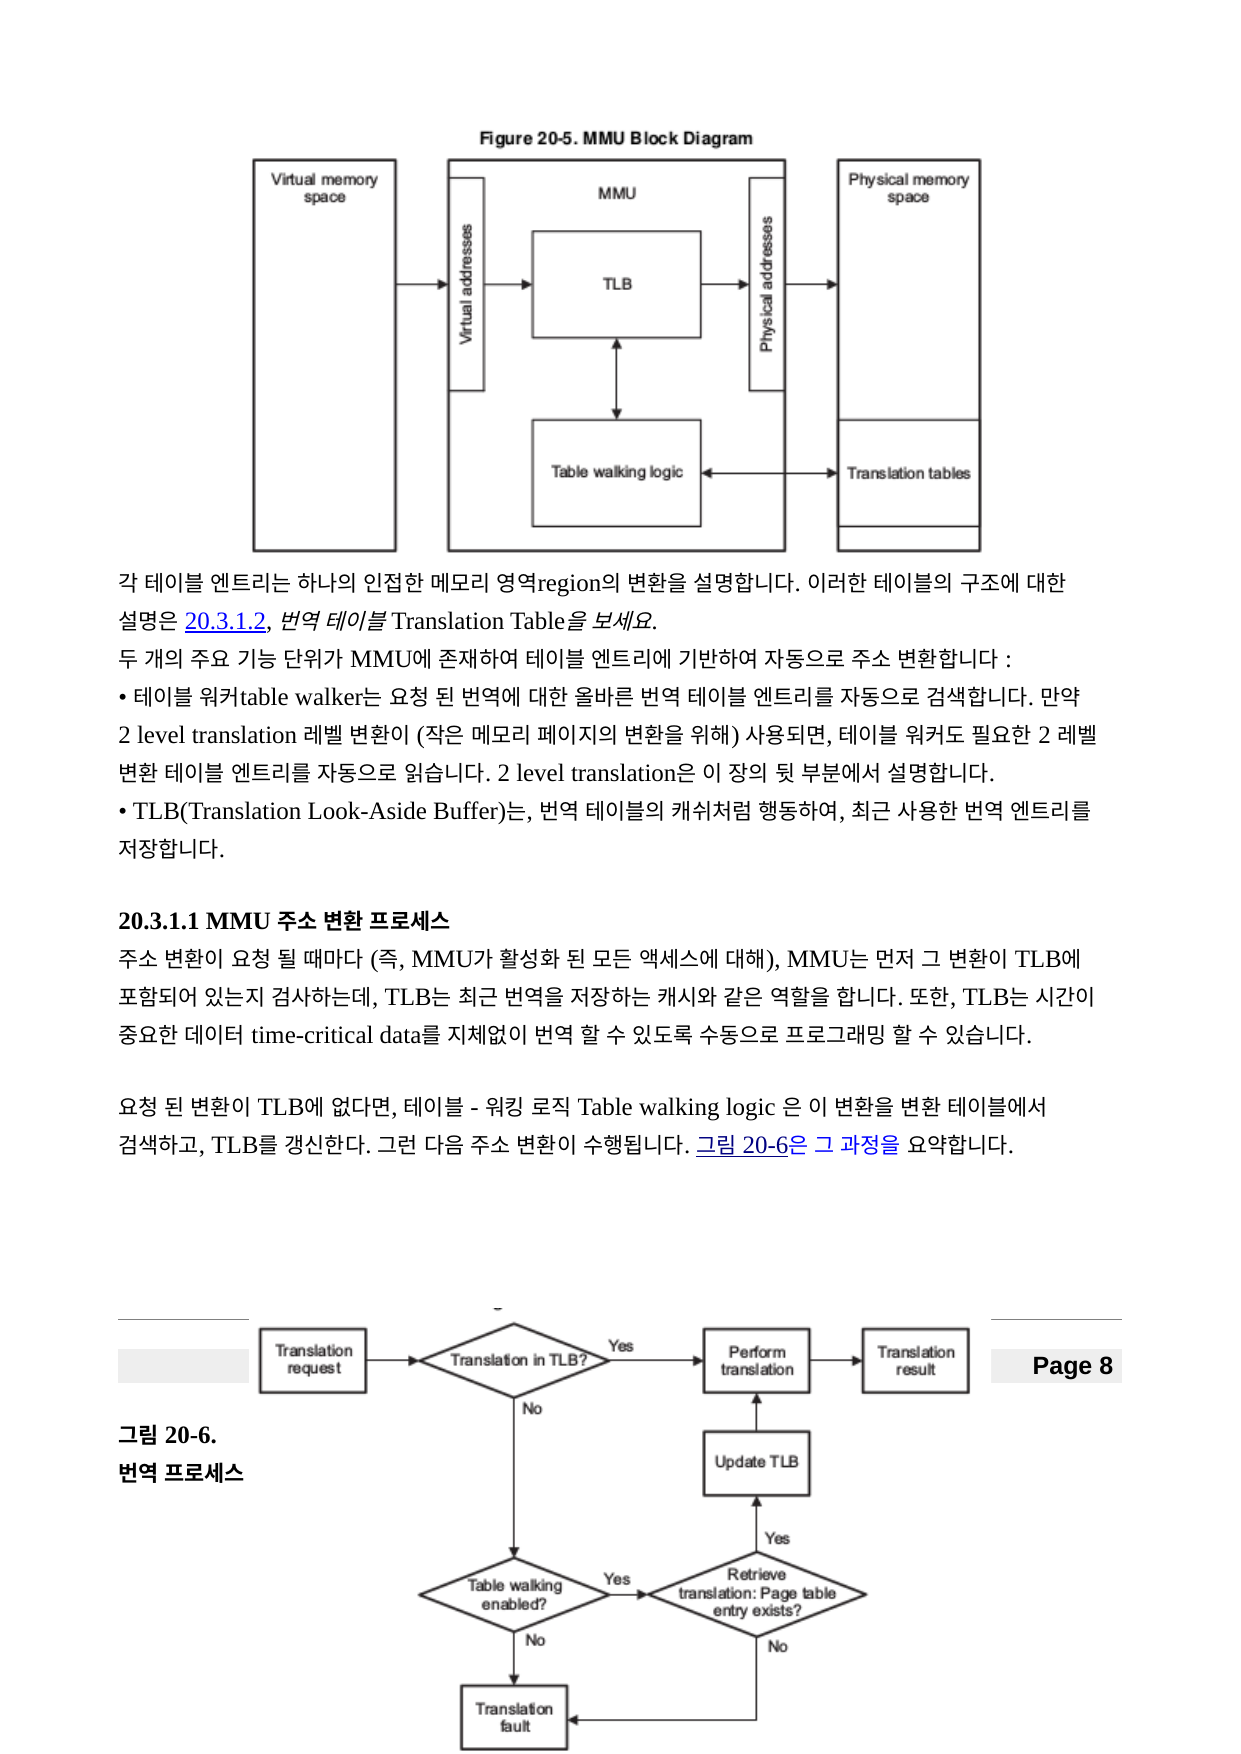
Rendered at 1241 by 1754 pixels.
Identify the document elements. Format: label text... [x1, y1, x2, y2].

table_header Page 8 [992, 1349, 1122, 1383]
text • TLB(Translation Look-Aside Buffer)는, 번역 테이블의 캐쉬처럼 행동하여, 최근 사용한 번역 엔트리를 저장합니다. [118, 794, 1122, 863]
text 두 개의 주요 기능 단위가 MMU에 존재하여 테이블 엔트리에 기반하여 자동으로 주소 변환합니다 : [118, 642, 1122, 674]
text 20.3.1.1 MMU 주소 변환 프로세스 [118, 904, 1122, 936]
text [992, 1418, 1122, 1487]
picture [245, 118, 995, 562]
text • 테이블 워커table walker는 요청 된 번역에 대한 올바른 번역 테이블 엔트리를 자동으로 검색합니다. 만약 [118, 680, 1122, 712]
picture [249, 1308, 992, 1754]
text 2 level translation 레벨 변환이 (작은 메모리 페이지의 변환을 위해) 사용되면, 테이블 워커도 필요한 2 레벨 변환 테이블 엔트리를 자동으로 읽습니다. 2 level translation은 이 장의 뒷 부분에서 설명합니다. [118, 718, 1122, 788]
text 그림 20-6. 번역 프로세스 [118, 1418, 249, 1487]
text 각 테이블 엔트리는 하나의 인접한 메모리 영역region의 변환을 설명합니다. 이러한 테이블의 구조에 대한 설명은 20.3.1.2, 번역 테이블 Translation Table을 보세요. [118, 566, 1122, 636]
text 주소 변환이 요청 될 때마다 (즉, MMU가 활성화 된 모든 액세스에 대해), MMU는 먼저 그 변환이 TLB에 포함되어 있는지 검사하는데, TLB는 최근 번역을 저장하는 캐시와 같은 역할을 합니다. 또한, TLB는 시간이 중요한 데이터 time-critical data를 지체없이 번역 할 수 있도록 수동으로 프로그래밍 할 수 있습니다. [118, 942, 1122, 1049]
table_header [118, 1349, 249, 1383]
text 요청 된 변환이 TLB에 없다면, 테이블 - 워킹 로직 Table walking logic 은 이 변환을 변환 테이블에서 검색하고, TLB를 갱신한다. 그런 다음 주소 변환이 수행됩니다. 그림 20-6은 그 과정을 요약합니다. [118, 1090, 1122, 1160]
